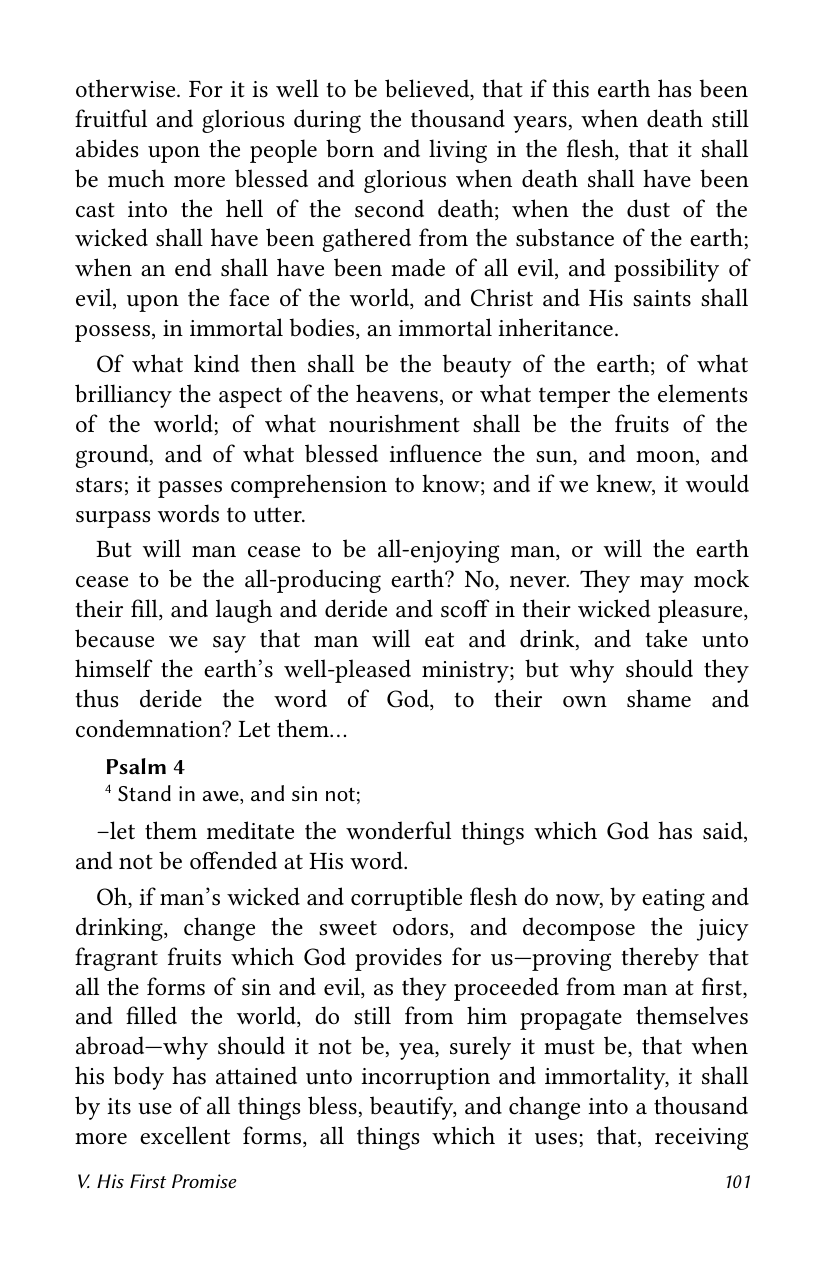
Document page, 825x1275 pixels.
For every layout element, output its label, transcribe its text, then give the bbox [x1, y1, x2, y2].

text otherwise. For it is well to be believed, that if this earth has been fruitful and glorious during the thousand years, when death still abides upon the people born and living in the flesh, that it shall be much more blessed and glorious when death shall have been cast into the hell of the second death; when the dust of the wicked shall have been gathered from the substance of the earth; when an end shall have been made of all evil, and possibility of evil, upon the face of the world, and Christ and His saints shall possess, in immortal bodies, an immortal inheritance. [75, 75, 750, 343]
text –let them meditate the wonderful things which God has said, and not be offended at His word. [75, 817, 750, 875]
text Psalm 4 [105, 754, 750, 780]
text Of what kind then shall be the beauty of the earth; of what brilliancy the aspect of the heavens, or what temper the elements of the world; of what nourishment shall be the fruits of the ground, and of what blessed influence the sun, and moon, and stars; it passes comprehension to know; and if we knew, it would surpass words to utter. [75, 350, 750, 528]
text Oh, if man’s wicked and corruptible flesh do now, by eating and drinking, change the sweet odors, and decompose the juicy fragrant fruits which God provides for us—proving thereby that all the forms of sin and evil, as they proceeded from man at first, and filled the world, do still from him propagate themselves abroad—why should it not be, yea, surely it must be, that when his body has attained unto incorruption and immortality, it shall by its use of all things bless, beautify, and change into a thousand more excellent forms, all things which it uses; that, receiving [75, 883, 750, 1151]
text 4 Stand in awe, and sin not; [105, 781, 720, 807]
text But will man cease to be all-enjoying man, or will the earth cease to be the all-producing earth? No, never. They may mock their fill, and laugh and deride and scoff in their wicked pleasure, because we say that man will eat and drink, and take unto himself the earth’s well-pleased ministry; but why should they thus deride the word of God, to their own shame and condemnation? Let them… [75, 536, 750, 743]
